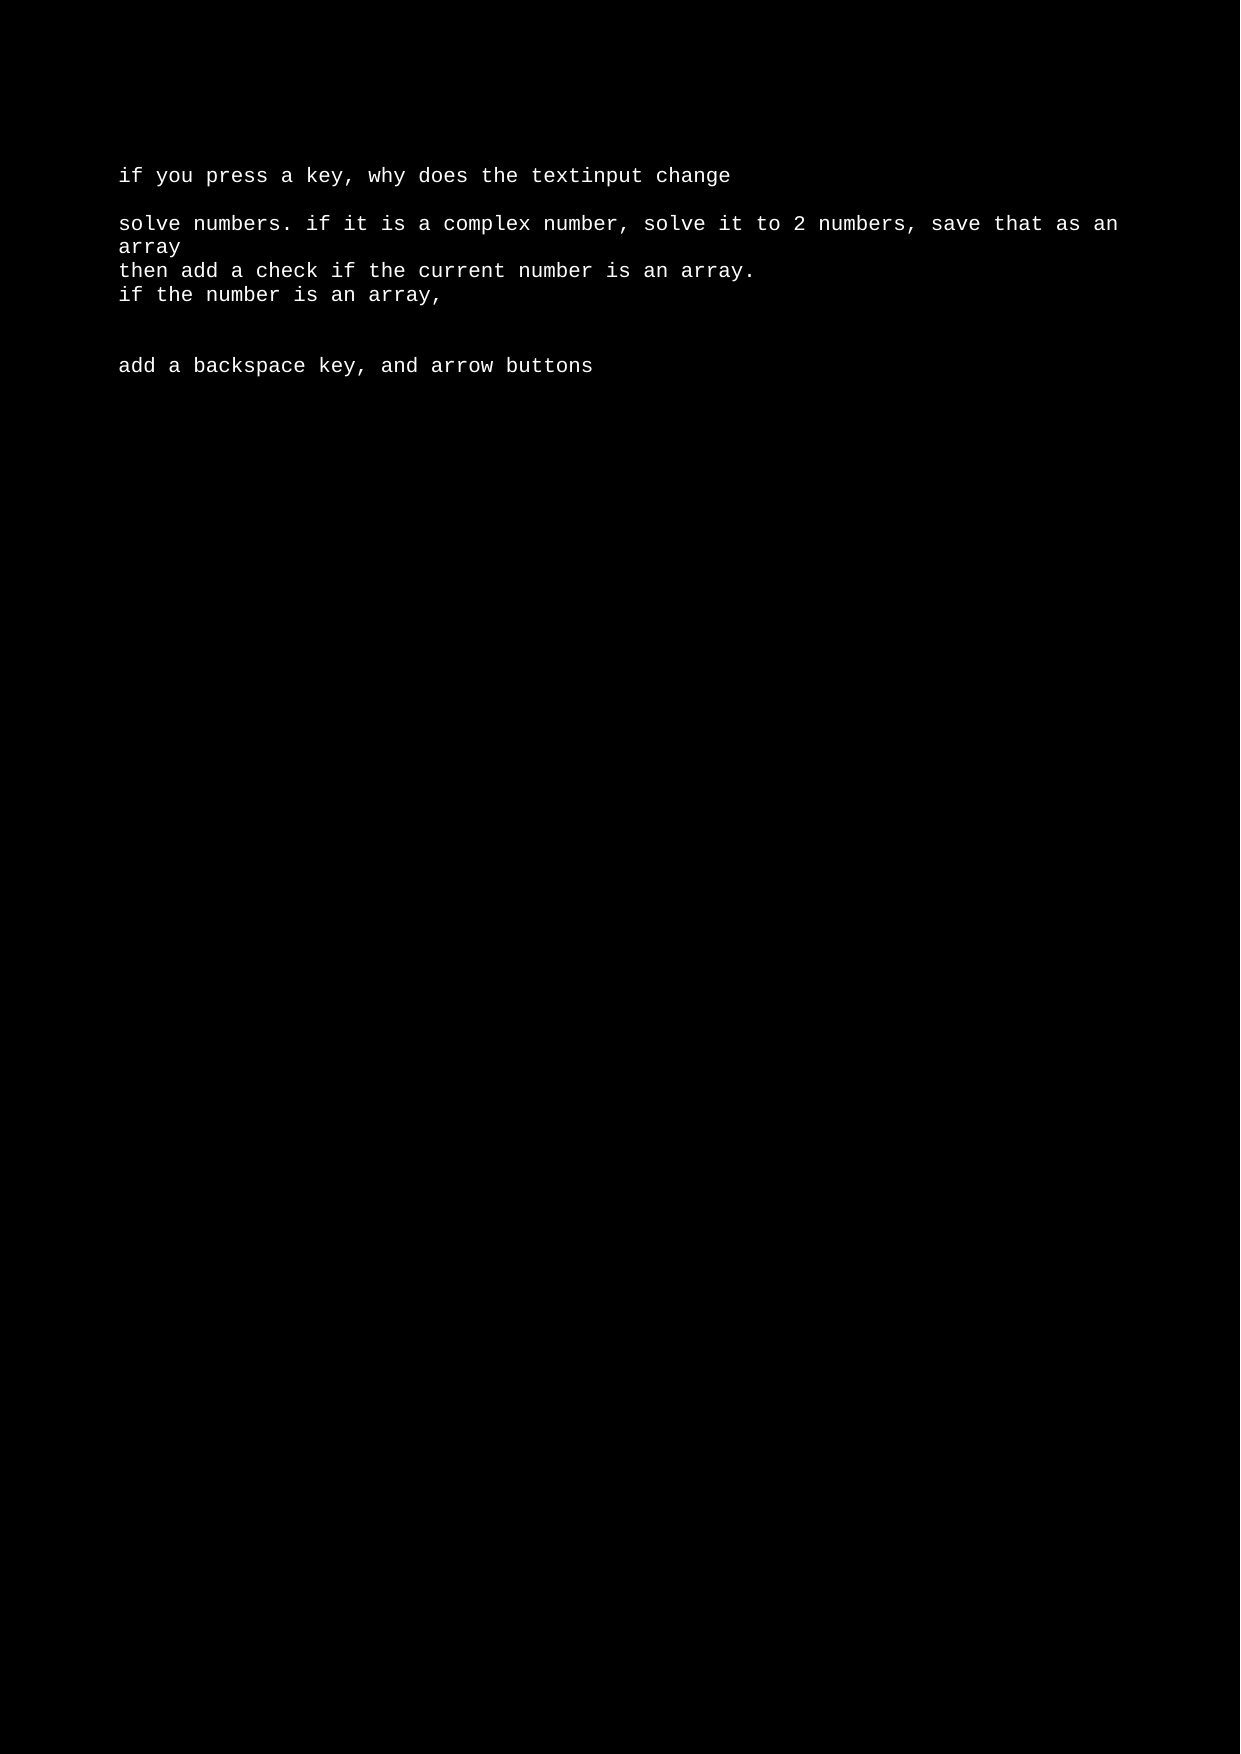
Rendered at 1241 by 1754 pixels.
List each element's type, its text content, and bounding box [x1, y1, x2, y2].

text solve numbers. if it is a complex number, solve it to 2 numbers, save that as an array [118, 213, 1122, 260]
text add a backspace key, and arrow buttons [118, 354, 1122, 378]
text if you press a key, why does the textinput change [118, 165, 1122, 189]
text if the number is an array, [118, 284, 1122, 307]
text then add a check if the current number is an array. [118, 260, 1122, 284]
